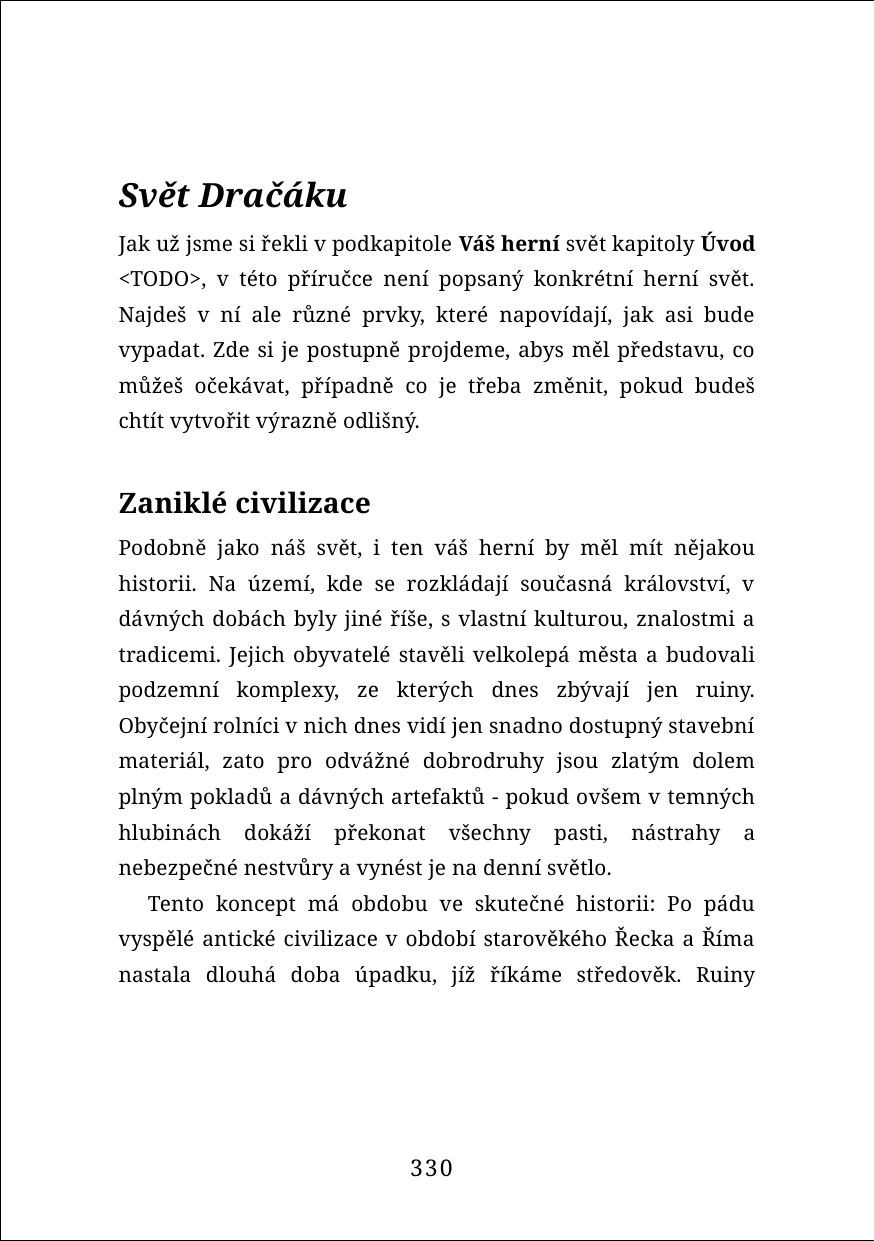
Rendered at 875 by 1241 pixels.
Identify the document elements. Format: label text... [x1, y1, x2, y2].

subtitle Zaniklé civilizace [118, 483, 756, 522]
text Podobně jako náš svět, i ten váš herní by měl mít nějakou historii. Na území, kde se rozkládají současná království, v dávných dobách byly jiné říše, s vlastní kulturou, znalostmi a tradicemi. Jejich obyvatelé stavěli velkolepá města a budovali podzemní komplexy, ze kterých dnes zbývají jen ruiny. Obyčejní rolníci v nich dnes vidí jen snadno dostupný stavební materiál, zato pro odvážné dobrodruhy jsou zlatým dolem plným pokladů a dávných artefaktů - pokud ovšem v temných hlubinách dokáží překonat všechny pasti, nástrahy a nebezpečné nestvůry a vynést je na denní světlo. Tento koncept má obdobu ve skutečné historii: Po pádu vyspělé antické civilizace v období starověkého Řecka a Říma nastala dlouhá doba úpadku, jíž říkáme středověk. Ruiny [118, 533, 756, 988]
text Jak už jsme si řekli v podkapitole Váš herní svět kapitoly Úvod <TODO>, v této příručce není popsaný konkrétní herní svět. Najdeš v ní ale různé prvky, které napovídají, jak asi bude vypadat. Zde si je postupně projdeme, abys měl představu, co můžeš očekávat, případně co je třeba změnit, pokud budeš chtít vytvořit výrazně odlišný. [118, 229, 756, 435]
subtitle Svět Dračáku [118, 172, 756, 217]
